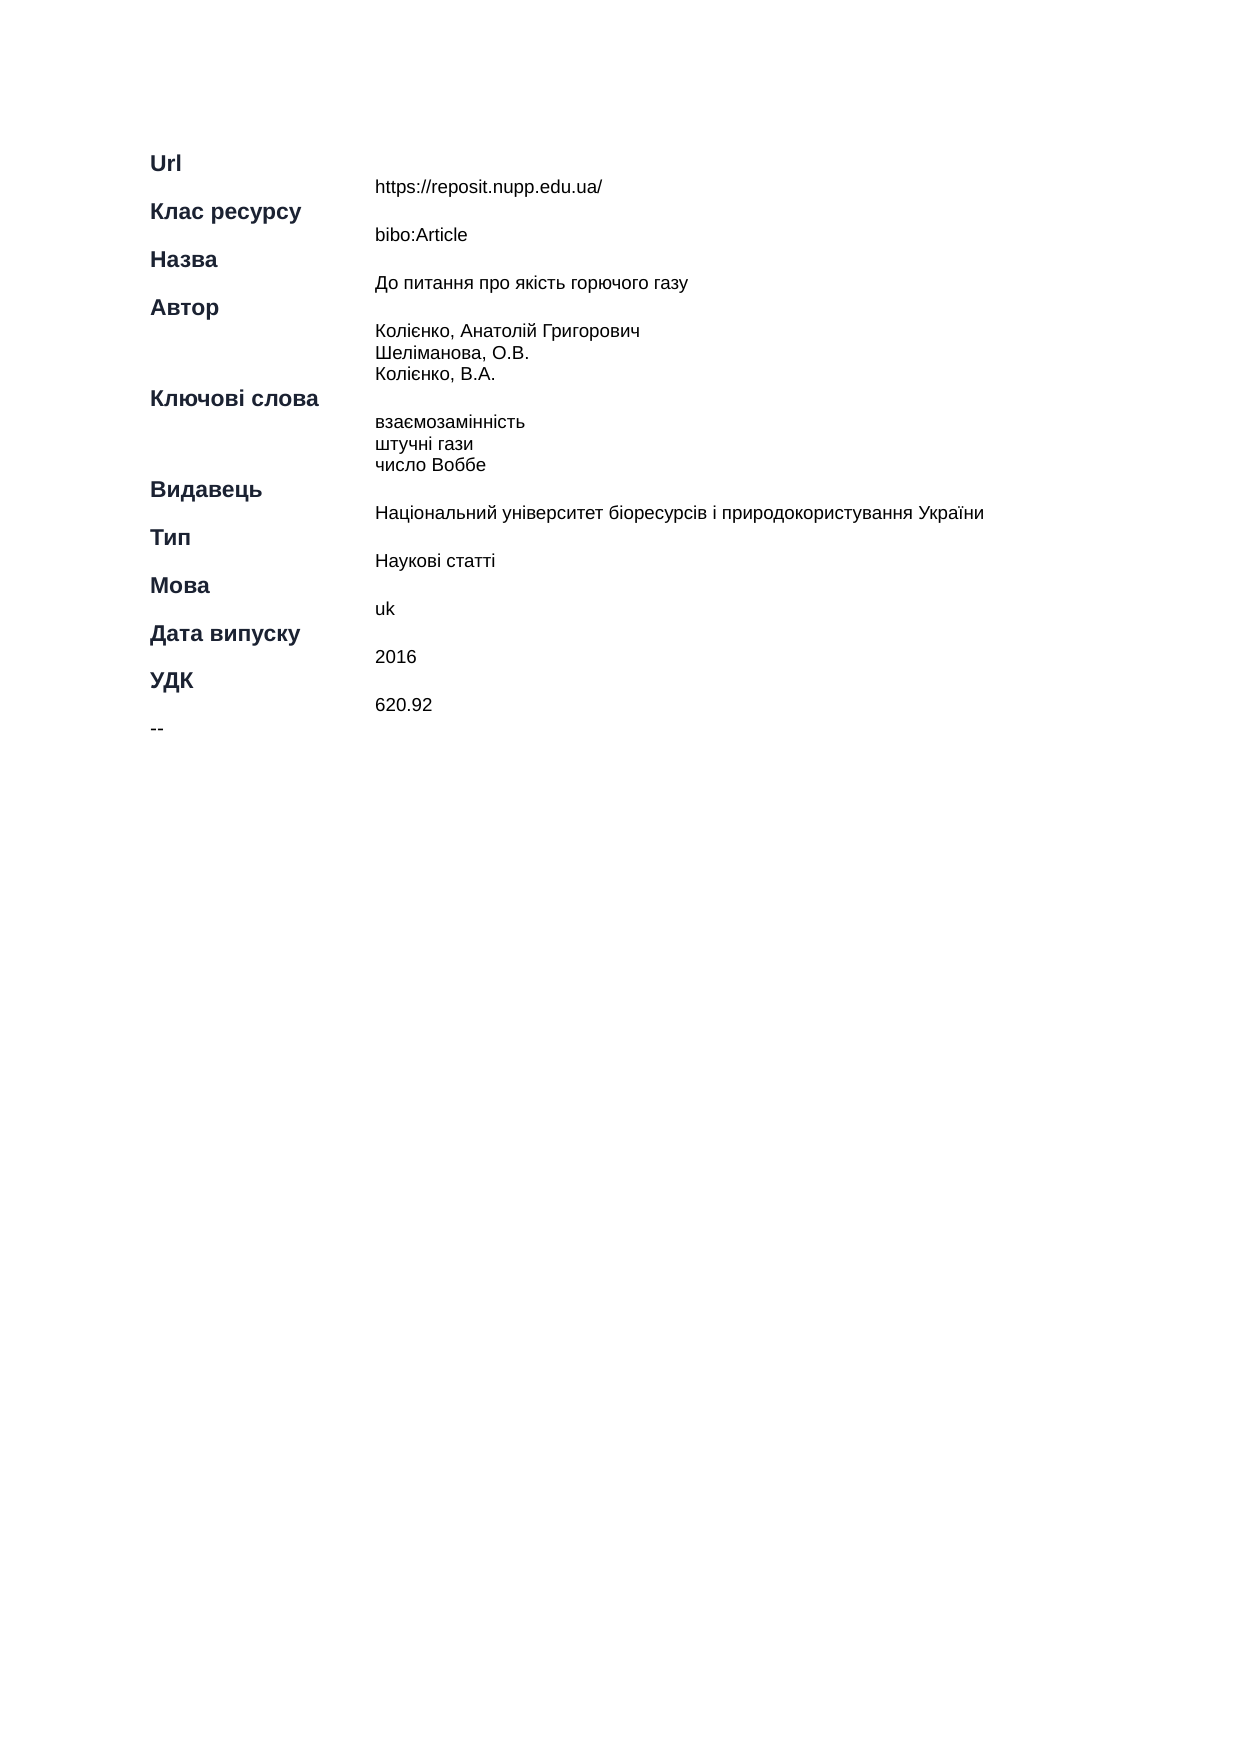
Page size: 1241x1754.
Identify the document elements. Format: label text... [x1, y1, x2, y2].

text Дата випуску [150, 619, 1090, 646]
text Автор [150, 294, 1090, 320]
text Наукові статті [375, 550, 1090, 572]
text Мова [150, 572, 1090, 598]
text Національний університет біоресурсів і природокористування України [375, 502, 1090, 524]
text -- [150, 715, 1090, 739]
text uk [375, 598, 1090, 619]
text штучні гази [375, 433, 1090, 454]
text УДК [150, 667, 1090, 694]
text число Воббе [375, 454, 1090, 476]
text Шеліманова, О.В. [375, 342, 1090, 363]
text Тип [150, 524, 1090, 550]
text 2016 [375, 646, 1090, 667]
text Назва [150, 246, 1090, 272]
text взаємозамінність [375, 411, 1090, 433]
text Ключові слова [150, 385, 1090, 411]
text Url [150, 150, 1090, 176]
text Клас ресурсу [150, 198, 1090, 224]
text До питання про якість горючого газу [375, 272, 1090, 294]
text Колієнко, Анатолій Григорович [375, 320, 1090, 342]
text bibo:Article [375, 224, 1090, 246]
text Колієнко, В.А. [375, 363, 1090, 385]
text https://reposit.nupp.edu.ua/ [375, 176, 1090, 198]
text 620.92 [375, 694, 1090, 715]
text Видавець [150, 476, 1090, 502]
